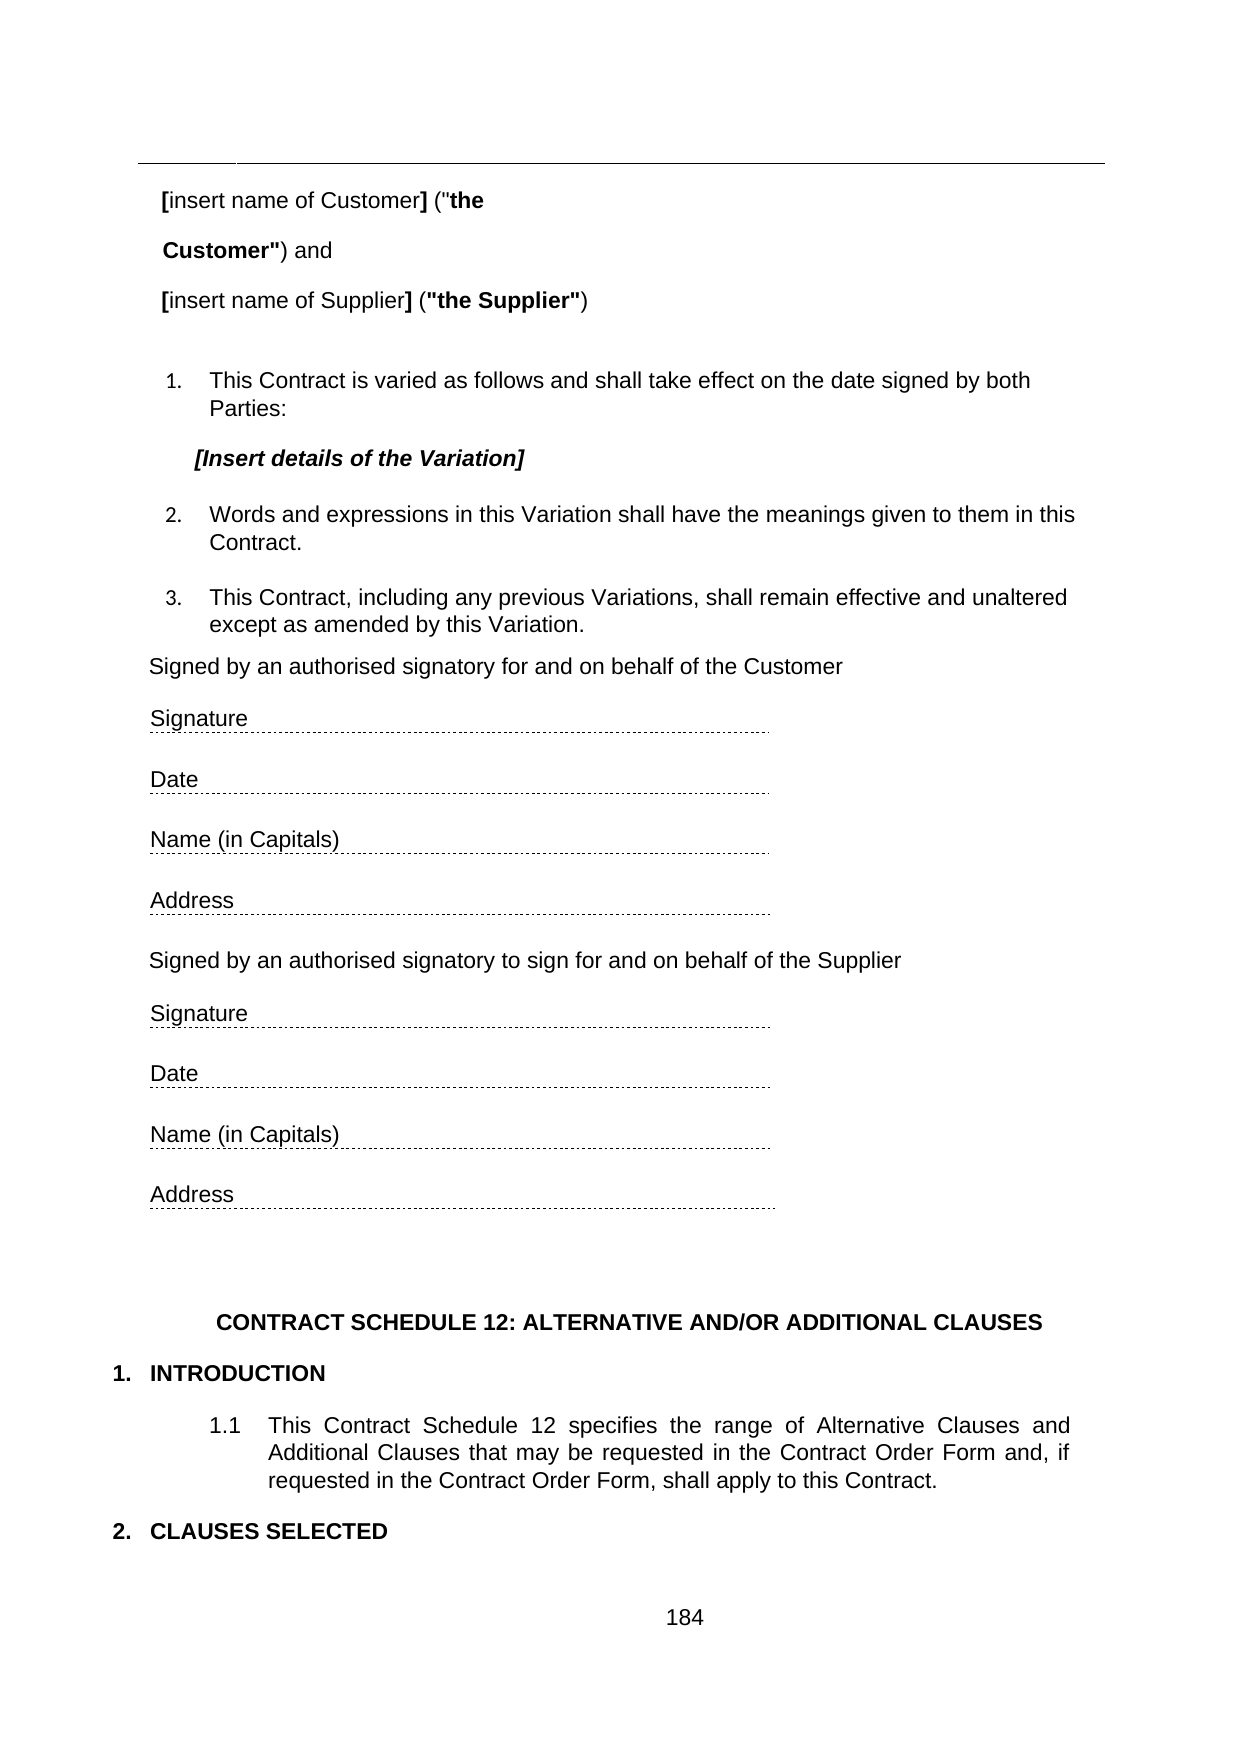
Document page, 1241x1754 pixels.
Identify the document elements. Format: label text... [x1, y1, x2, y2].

list This Contract, including any previous Variations, shall remain effective and unaltered except as amended by this Variation.. [165, 583, 1090, 638]
text [Insert details of the Variation] [194, 445, 1090, 472]
list CLAUSES SELECTED [112, 1518, 1071, 1544]
text Signature [150, 999, 1090, 1026]
list This Contract Schedule 12 specifies the range of Alternative Clauses and Additional Clauses that may be requested in the Contract Order Form and, if requested in the Contract Order Form, shall apply to this Contract. [209, 1412, 1071, 1493]
text 0. [148, 1242, 1090, 1268]
text Date [150, 766, 1090, 792]
text Date [150, 1060, 1090, 1086]
text Signature [150, 705, 1090, 732]
text Name (in Capitals) [150, 1121, 1090, 1147]
text [insert name of Supplier] ("the Supplier") [161, 287, 1090, 313]
text Address [150, 887, 1090, 913]
list This Contract is varied as follows and shall take effect on the date signed by both Parties: [165, 366, 1090, 421]
list INTRODUCTION [112, 1360, 1071, 1387]
text Signed by an authorised signatory for and on behalf of the Customer [148, 653, 1090, 679]
text Name (in Capitals) [150, 826, 1090, 853]
list Words and expressions in this Variation shall have the meanings given to them in this Contract. [165, 500, 1090, 555]
text Signed by an authorised signatory to sign for and on behalf of the Supplier [148, 947, 1090, 974]
subtitle CONTRACT SCHEDULE 12: ALTERNATIVE AND/OR ADDITIONAL CLAUSES [176, 1309, 1089, 1335]
text [insert name of Customer] ("the Customer") and [161, 150, 595, 263]
text Address [150, 1181, 1090, 1207]
